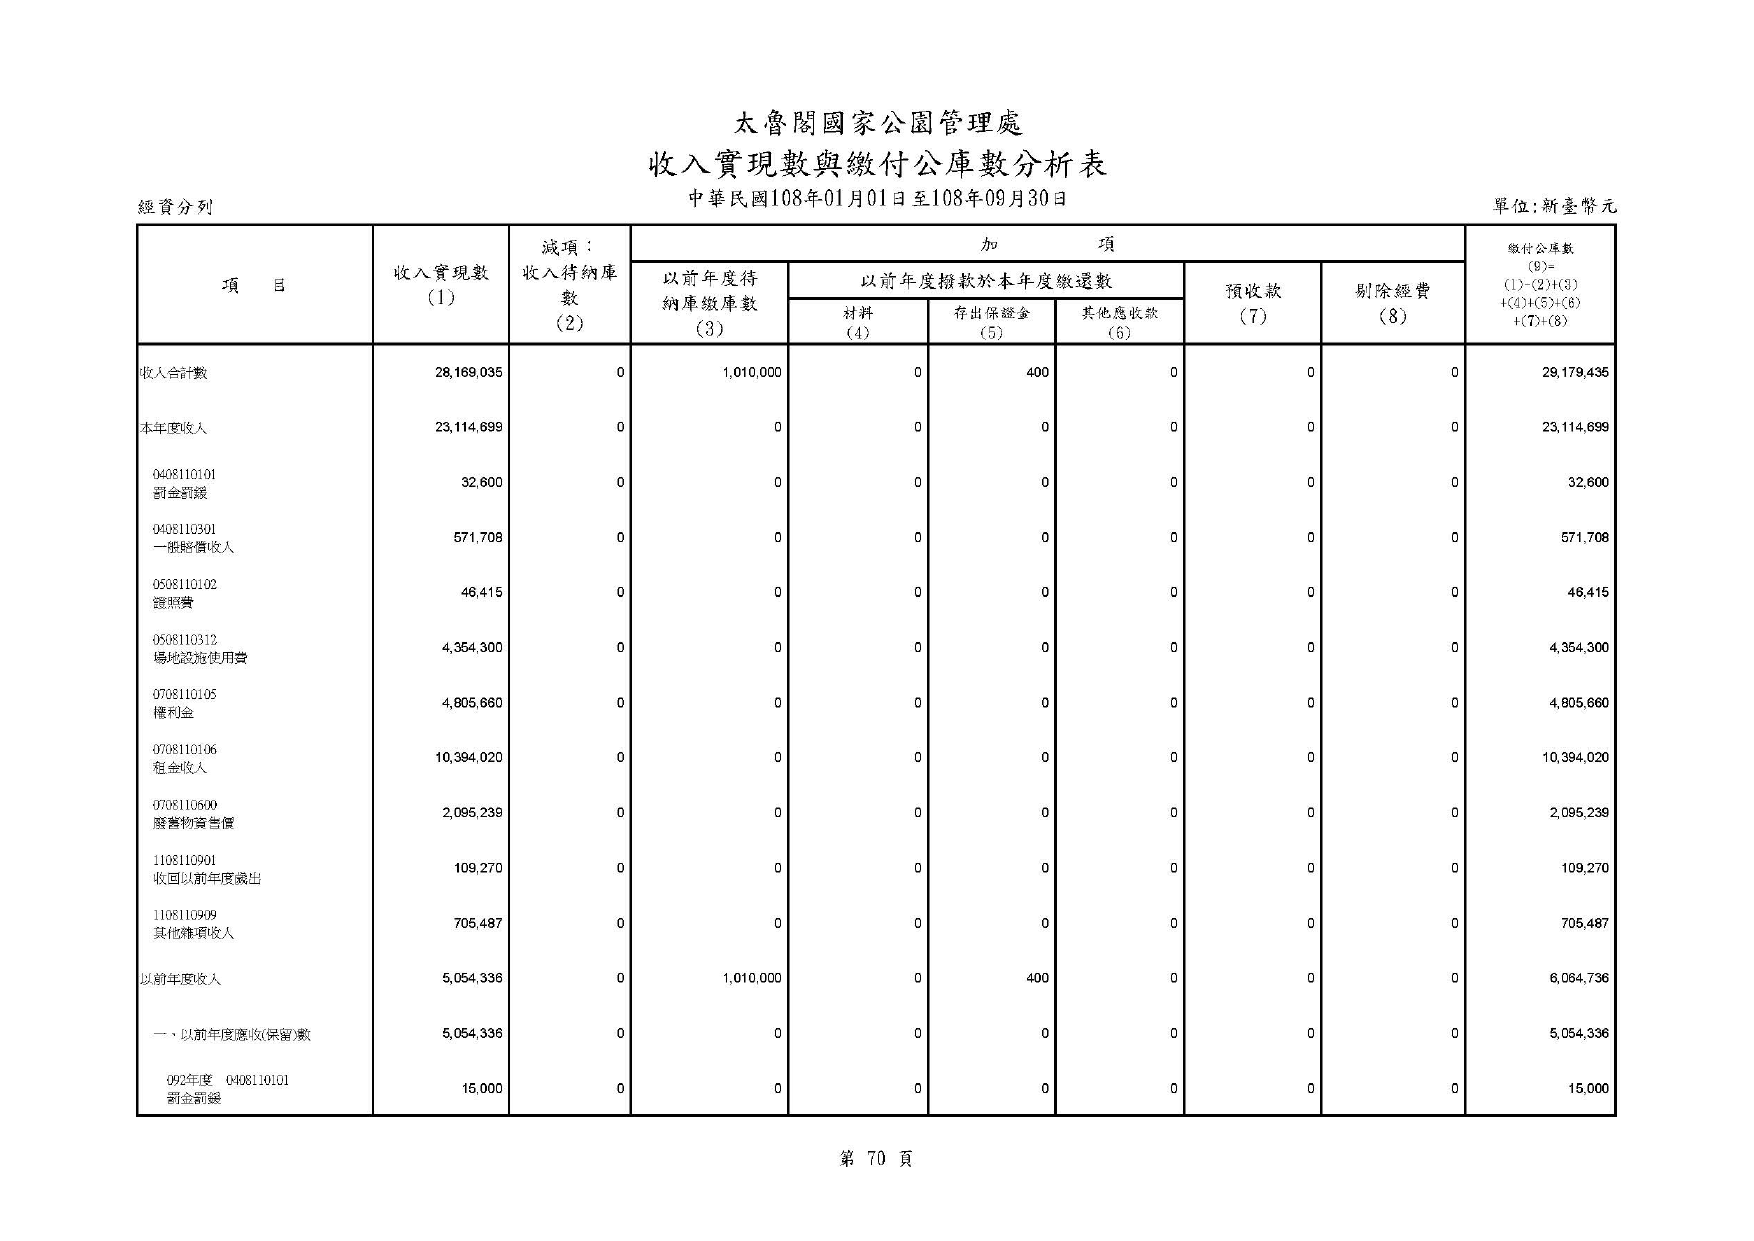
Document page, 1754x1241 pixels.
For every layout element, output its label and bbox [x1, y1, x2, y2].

picture [59, 59, 1695, 1216]
